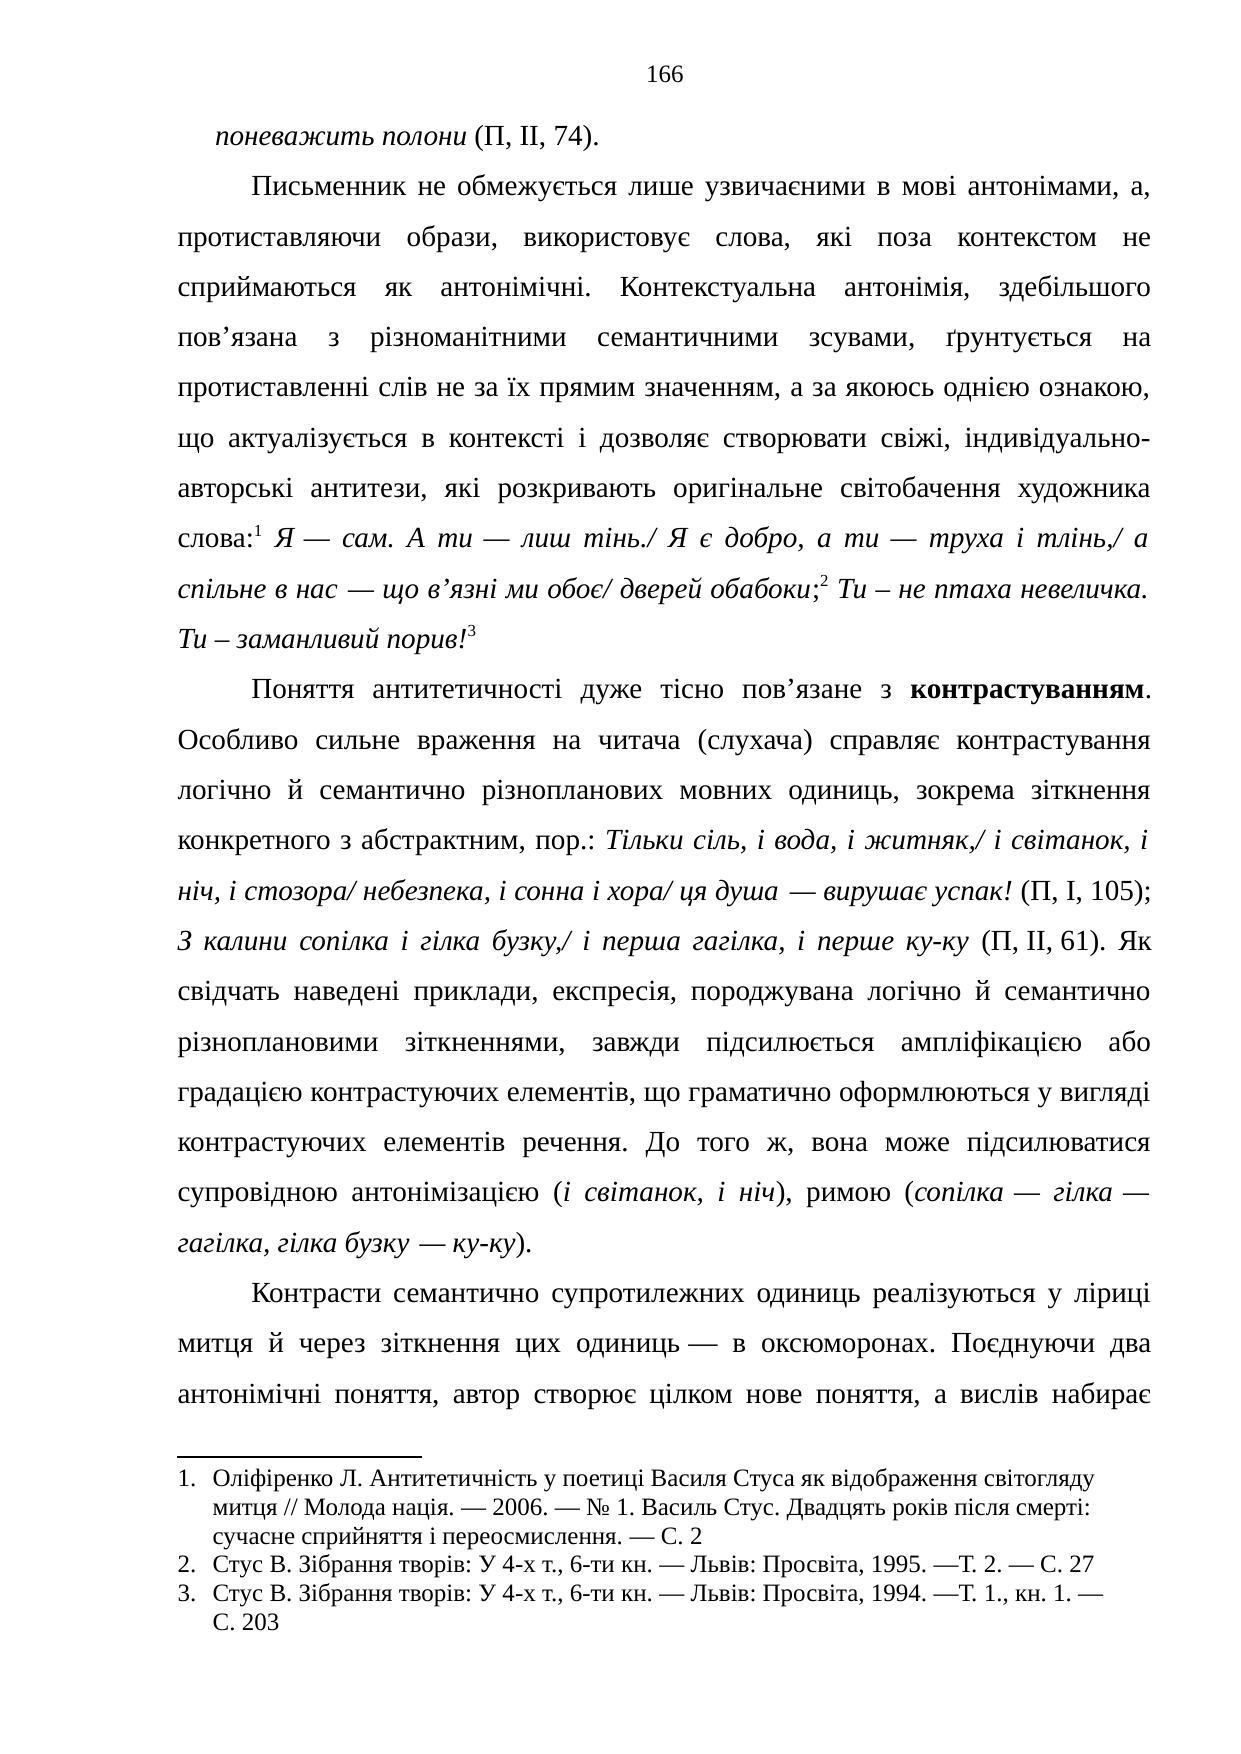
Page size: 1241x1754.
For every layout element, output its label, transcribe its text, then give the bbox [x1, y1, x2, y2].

text Стус В. Зібрання творів: У 4‑х т., 6‑ти кн. — Львів: Просвіта, 1995. —Т. 2. — С. 27 [177, 1549, 1152, 1578]
text Контрасти семантично супротилежних одиниць реалізуються у ліриці митця й через зіткнення цих одиниць — в оксюморонах. Поєднуючи два антонімічні поняття, автор створює цілком нове поняття, а вислів набирає [177, 1275, 1152, 1409]
list поневажить полони (П, ІІ, 74). [177, 118, 1152, 152]
text Оліфіренко Л. Антитетичність у поетиці Василя Стуса як відображення світогляду митця // Молода нація. — 2006. — № 1. Василь Стус. Двадцять років після смерті: сучасне сприйняття і переосмислення. — С. 2 [177, 1463, 1152, 1549]
text Письменник не обмежується лише узвичаєними в мові антонімами, а, протиставляючи образи, використовує слова, які поза контекстом не сприймаються як антонімічні. Контекстуальна антонімія, здебільшого пов’язана з різноманітними семантичними зсувами, ґрунтується на протиставленні слів не за їх прямим значенням, а за якоюсь однією ознакою, що актуалізується в контексті і дозволяє створювати свіжі, індивідуально-авторські антитези, які розкривають оригінальне світобачення художника слова: Я — сам. А ти — лиш тінь./ Я є добро, а ти — труха і тлінь,/ а спільне в нас — що в’язні ми обоє/ дверей обабоки; Ти – не птаха невеличка. Ти – заманливий порив! [177, 168, 1152, 655]
text Стус В. Зібрання творів: У 4‑х т., 6‑ти кн. — Львів: Просвіта, 1994. —Т. 1., кн. 1. — С. 203 [177, 1578, 1152, 1636]
text Поняття антитетичності дуже тісно пов’язане з контрастуванням. Особливо сильне враження на читача (слухача) справляє контрастування логічно й семантично різнопланових мовних одиниць, зокрема зіткнення конкретного з абстрактним, пор.: Тільки сіль, і вода, і житняк,/ і світанок, і ніч, і стозора/ небезпека, і сонна і хора/ ця душа — вирушає успак! (П, І, 105); З калини сопілка і гілка бузку,/ і перша гагілка, і перше ку-ку (П, ІІ, 61). Як свідчать наведені приклади, експресія, породжувана логічно й семантично різноплановими зіткненнями, завжди підсилюється ампліфікацією або градацією контрастуючих елементів, що граматично оформлюються у вигляді контрастуючих елементів речення. До того ж, вона може підсилюватися супровідною антонімізацією (і світанок, і ніч), римою (сопілка — гілка — гагілка, гілка бузку — ку-ку). [177, 671, 1152, 1258]
